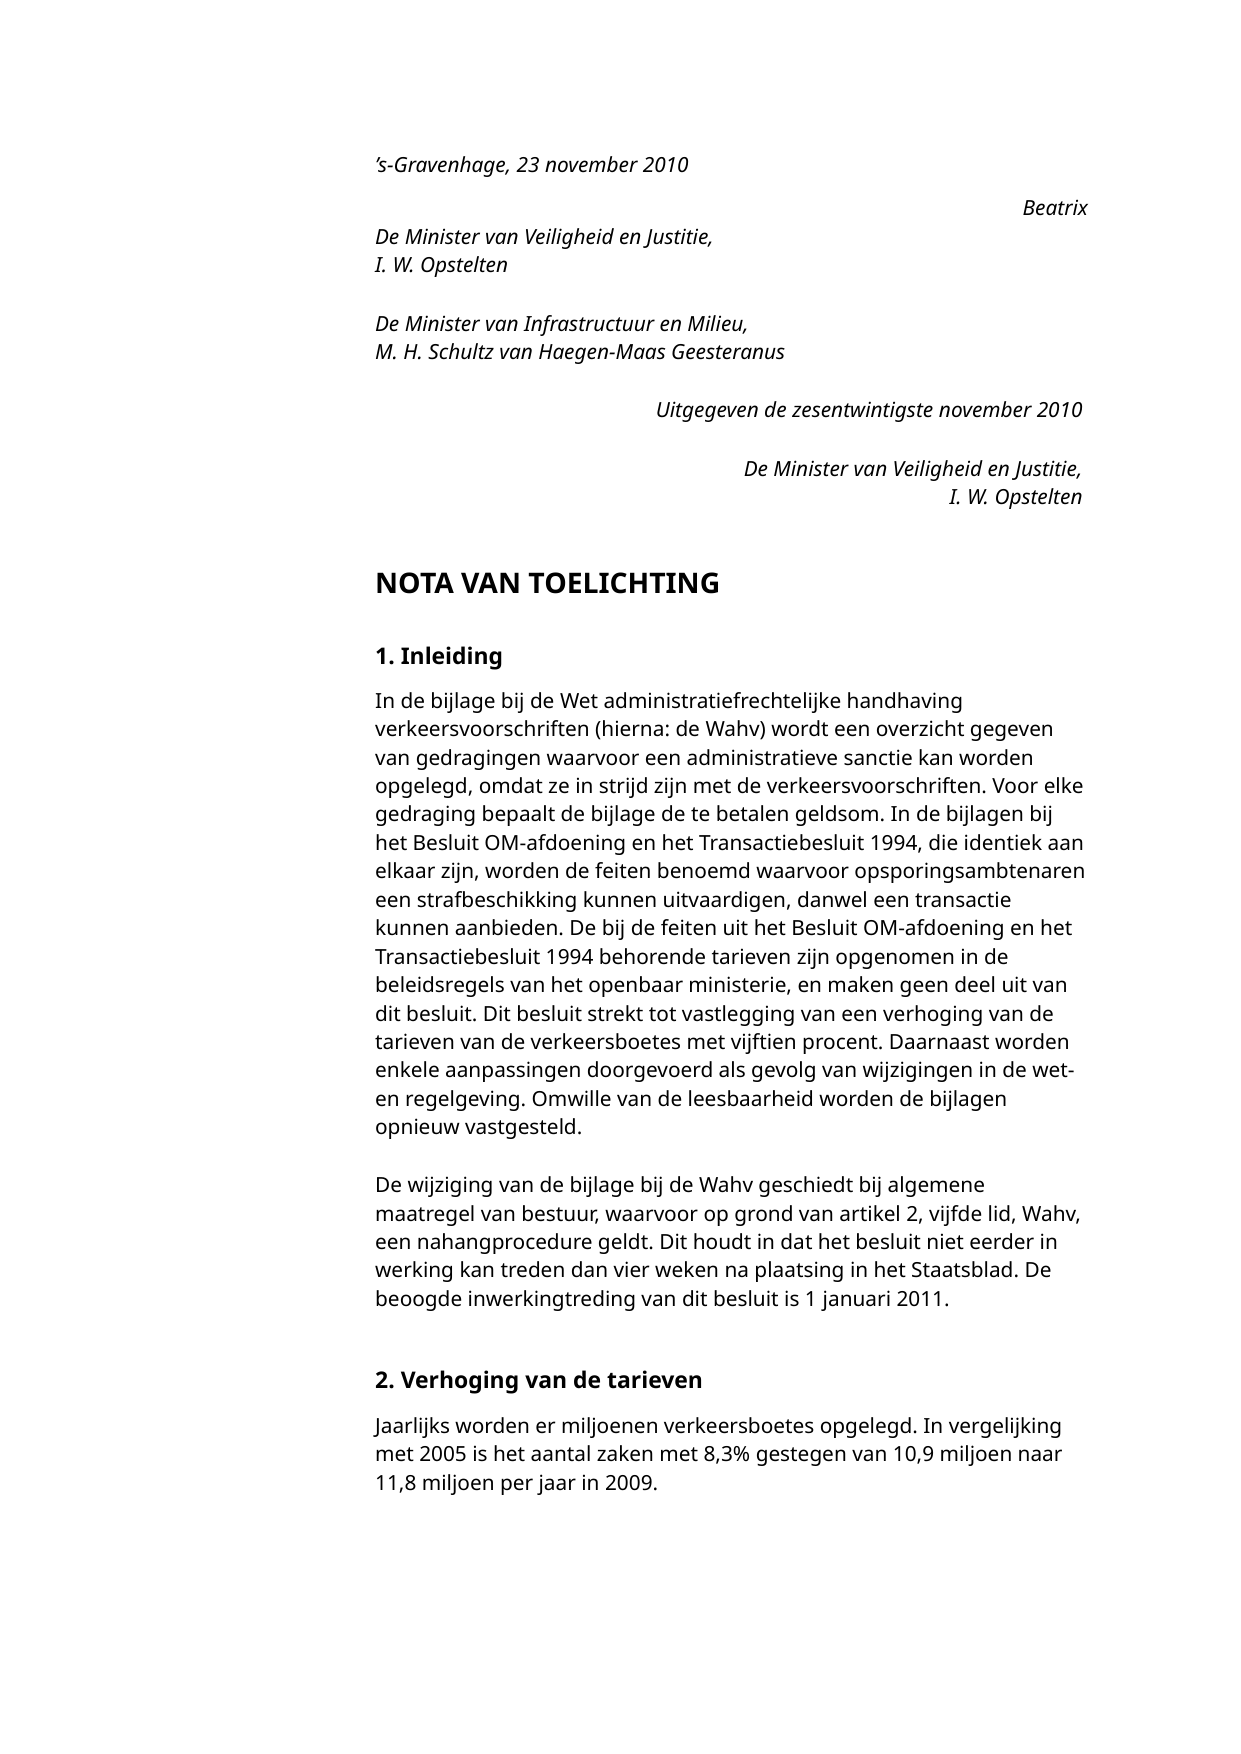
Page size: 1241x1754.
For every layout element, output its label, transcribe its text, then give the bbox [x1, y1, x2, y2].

text De Minister van Infrastructuur en Milieu, [375, 309, 1090, 337]
text I. W. Opstelten [375, 250, 1090, 279]
subtitle 1. Inleiding [375, 639, 1090, 671]
text Beatrix [375, 193, 1090, 222]
text Uitgegeven de zesentwintigste november 2010 [375, 396, 1090, 424]
text In de bijlage bij de Wet administratiefrechtelijke handhaving verkeersvoorschriften (hierna: de Wahv) wordt een overzicht gegeven van gedragingen waarvoor een administratieve sanctie kan worden opgelegd, omdat ze in strijd zijn met de verkeersvoorschriften. Voor elke gedraging bepaalt de bijlage de te betalen geldsom. In de bijlagen bij het Besluit OM-afdoening en het Transactiebesluit 1994, die identiek aan elkaar zijn, worden de feiten benoemd waarvoor opsporingsambtenaren een strafbeschikking kunnen uitvaardigen, danwel een transactie kunnen aanbieden. De bij de feiten uit het Besluit OM-afdoening en het Transactiebesluit 1994 behorende tarieven zijn opgenomen in de beleidsregels van het openbaar ministerie, en maken geen deel uit van dit besluit. Dit besluit strekt tot vastlegging van een verhoging van de tarieven van de verkeersboetes met vijftien procent. Daarnaast worden enkele aanpassingen doorgevoerd als gevolg van wijzigingen in de wet- en regelgeving. Omwille van de leesbaarheid worden de bijlagen opnieuw vastgesteld. [375, 686, 1090, 1141]
subtitle NOTA VAN TOELICHTING [375, 563, 1090, 602]
text De wijziging van de bijlage bij de Wahv geschiedt bij algemene maatregel van bestuur, waarvoor op grond van artikel 2, vijfde lid, Wahv, een nahangprocedure geldt. Dit houdt in dat het besluit niet eerder in werking kan treden dan vier weken na plaatsing in het Staatsblad. De beoogde inwerkingtreding van dit besluit is 1 januari 2011. [375, 1170, 1090, 1312]
text ’s-Gravenhage, 23 november 2010 [375, 150, 1090, 178]
text De Minister van Veiligheid en Justitie, [375, 454, 1090, 482]
subtitle 2. Verhoging van de tarieven [375, 1364, 1090, 1396]
text M. H. Schultz van Haegen-Maas Geesteranus [375, 337, 1090, 366]
text De Minister van Veiligheid en Justitie, [375, 222, 1090, 250]
text Jaarlijks worden er miljoenen verkeersboetes opgelegd. In vergelijking met 2005 is het aantal zaken met 8,3% gestegen van 10,9 miljoen naar 11,8 miljoen per jaar in 2009. [375, 1411, 1090, 1496]
text I. W. Opstelten [375, 482, 1090, 511]
